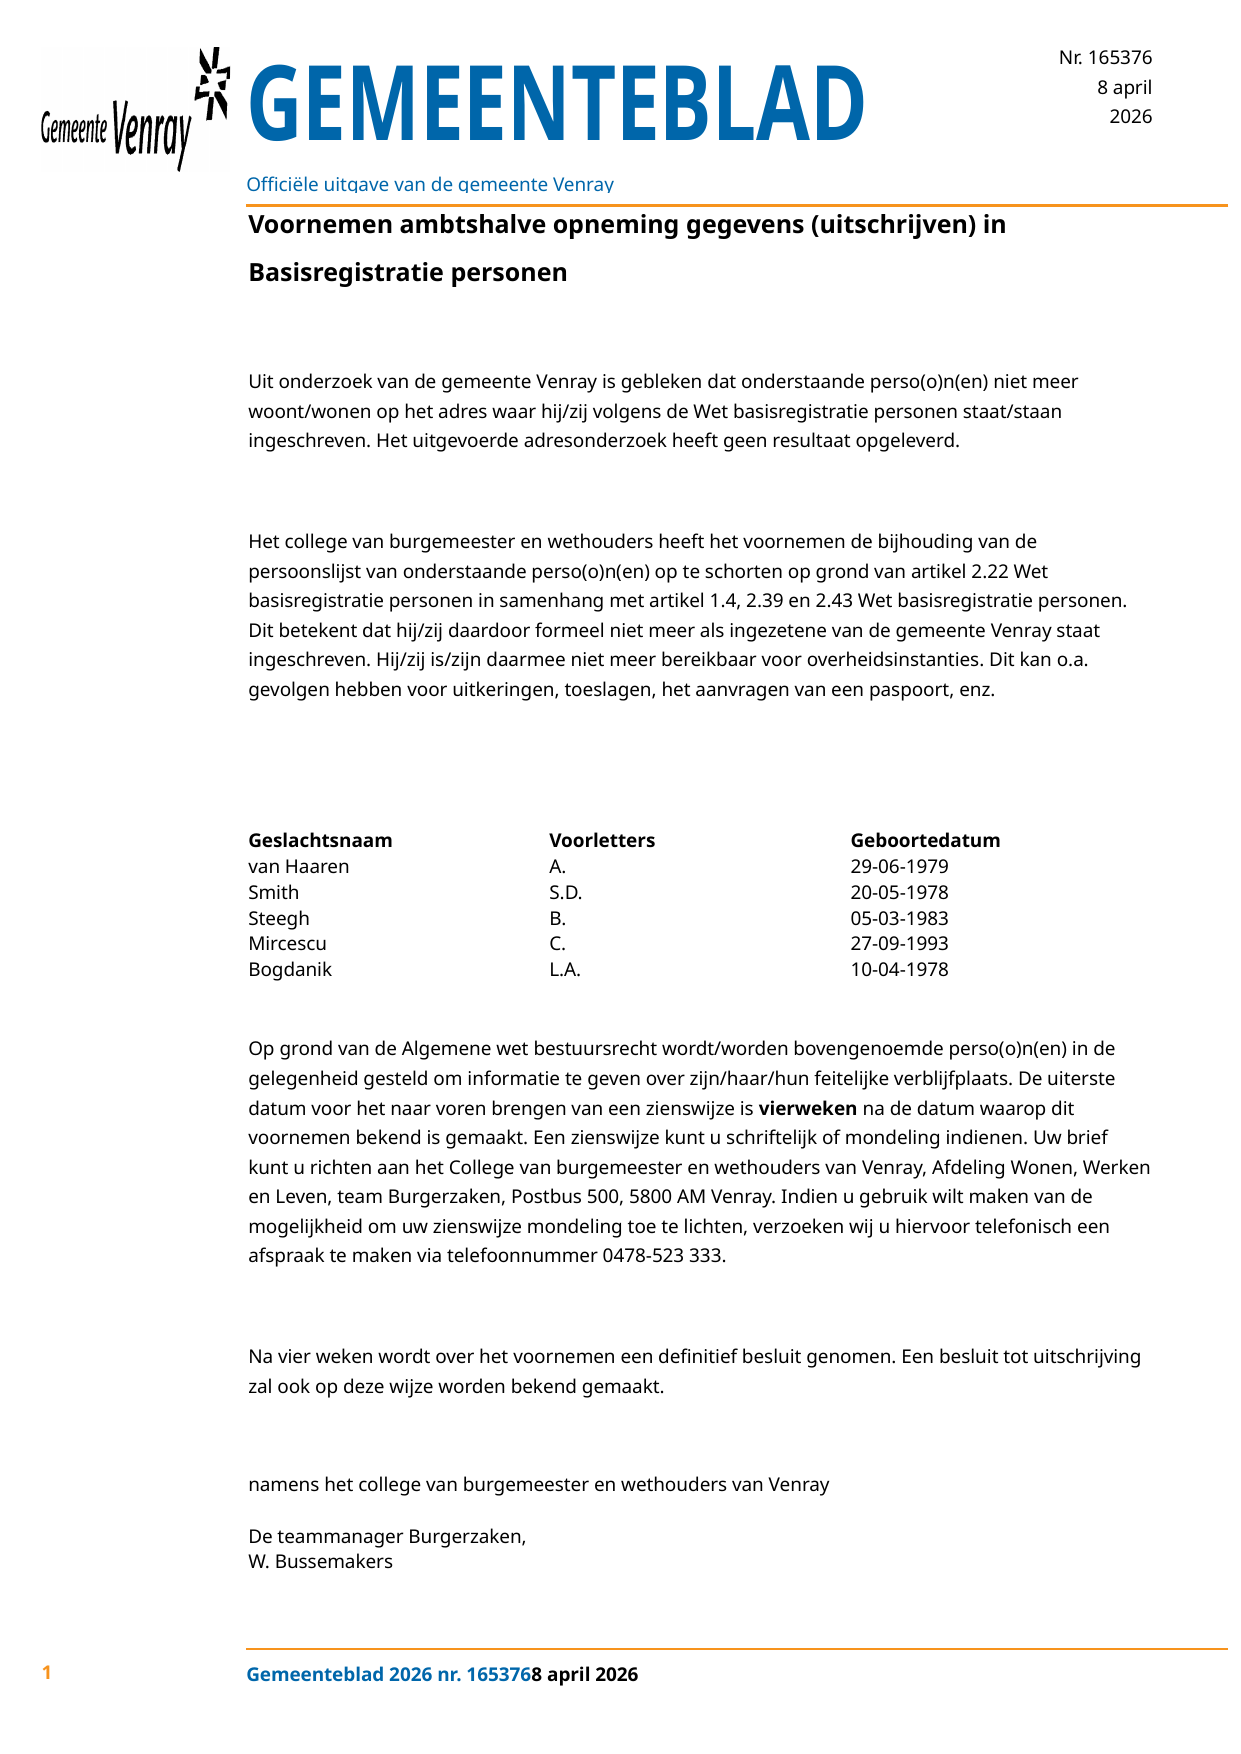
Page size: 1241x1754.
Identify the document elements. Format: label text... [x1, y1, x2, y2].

text Op grond van de Algemene wet bestuursrecht wordt/worden bovengenoemde perso(o)n(en) in de gelegenheid gesteld om informatie te geven over zijn/haar/hun feitelijke verblijfplaats. De uiterste datum voor het naar voren brengen van een zienswijze is vierweken na de datum waarop dit voornemen bekend is gemaakt. Een zienswijze kunt u schriftelijk of mondeling indienen. Uw brief kunt u richten aan het College van burgemeester en wethouders van Venray, Afdeling Wonen, Werken en Leven, team Burgerzaken, Postbus 500, 5800 AM Venray. Indien u gebruik wilt maken van de mogelijkheid om uw zienswijze mondeling toe te lichten, verzoeken wij u hiervoor telefonisch een afspraak te maken via telefoonnummer 0478-523 333. [248, 1036, 1152, 1268]
text Voornemen ambtshalve opneming gegevens (uitschrijven) in Basisregistratie personen [248, 207, 1152, 288]
text namens het college van burgemeester en wethouders van Venray [248, 1471, 1152, 1497]
text De teammanager Burgerzaken, [248, 1523, 1152, 1548]
text Het college van burgemeester en wethouders heeft het voornemen de bijhouding van de persoonslijst van onderstaande perso(o)n(en) op te schorten op grond van artikel 2.22 Wet basisregistratie personen in samenhang met artikel 1.4, 2.39 en 2.43 Wet basisregistratie personen. Dit betekent dat hij/zij daardoor formeel niet meer als ingezetene van de gemeente Venray staat ingeschreven. Hij/zij is/zijn daarmee niet meer bereikbaar voor overheidsinstanties. Dit kan o.a. gevolgen hebben voor uitkeringen, toeslagen, het aanvragen van een paspoort, enz. [248, 528, 1152, 702]
table_cell Steegh [248, 905, 549, 931]
text Na vier weken wordt over het voornemen een definitief besluit genomen. Een besluit tot uitschrijving zal ook op deze wijze worden bekend gemaakt. [248, 1343, 1152, 1399]
table_cell S.D. [549, 879, 850, 905]
table_header Voorletters [549, 828, 850, 853]
picture [41, 47, 231, 172]
table_header Geboortedatum [850, 828, 1152, 853]
table_cell 20-05-1978 [850, 879, 1152, 905]
table_cell A. [549, 853, 850, 879]
text W. Bussemakers [248, 1548, 1152, 1574]
table_cell Bogdanik [248, 956, 549, 982]
table_cell L.A. [549, 956, 850, 982]
table_cell 05-03-1983 [850, 905, 1152, 931]
table_cell Mircescu [248, 931, 549, 956]
table_header Geslachtsnaam [248, 828, 549, 853]
table_cell Smith [248, 879, 549, 905]
table_cell C. [549, 931, 850, 956]
table_cell B. [549, 905, 850, 931]
table_cell 27-09-1993 [850, 931, 1152, 956]
table_cell 29-06-1979 [850, 853, 1152, 879]
table_cell 10-04-1978 [850, 956, 1152, 982]
table_cell van Haaren [248, 853, 549, 879]
text Uit onderzoek van de gemeente Venray is gebleken dat onderstaande perso(o)n(en) niet meer woont/wonen op het adres waar hij/zij volgens de Wet basisregistratie personen staat/staan ingeschreven. Het uitgevoerde adresonderzoek heeft geen resultaat opgeleverd. [248, 368, 1152, 453]
